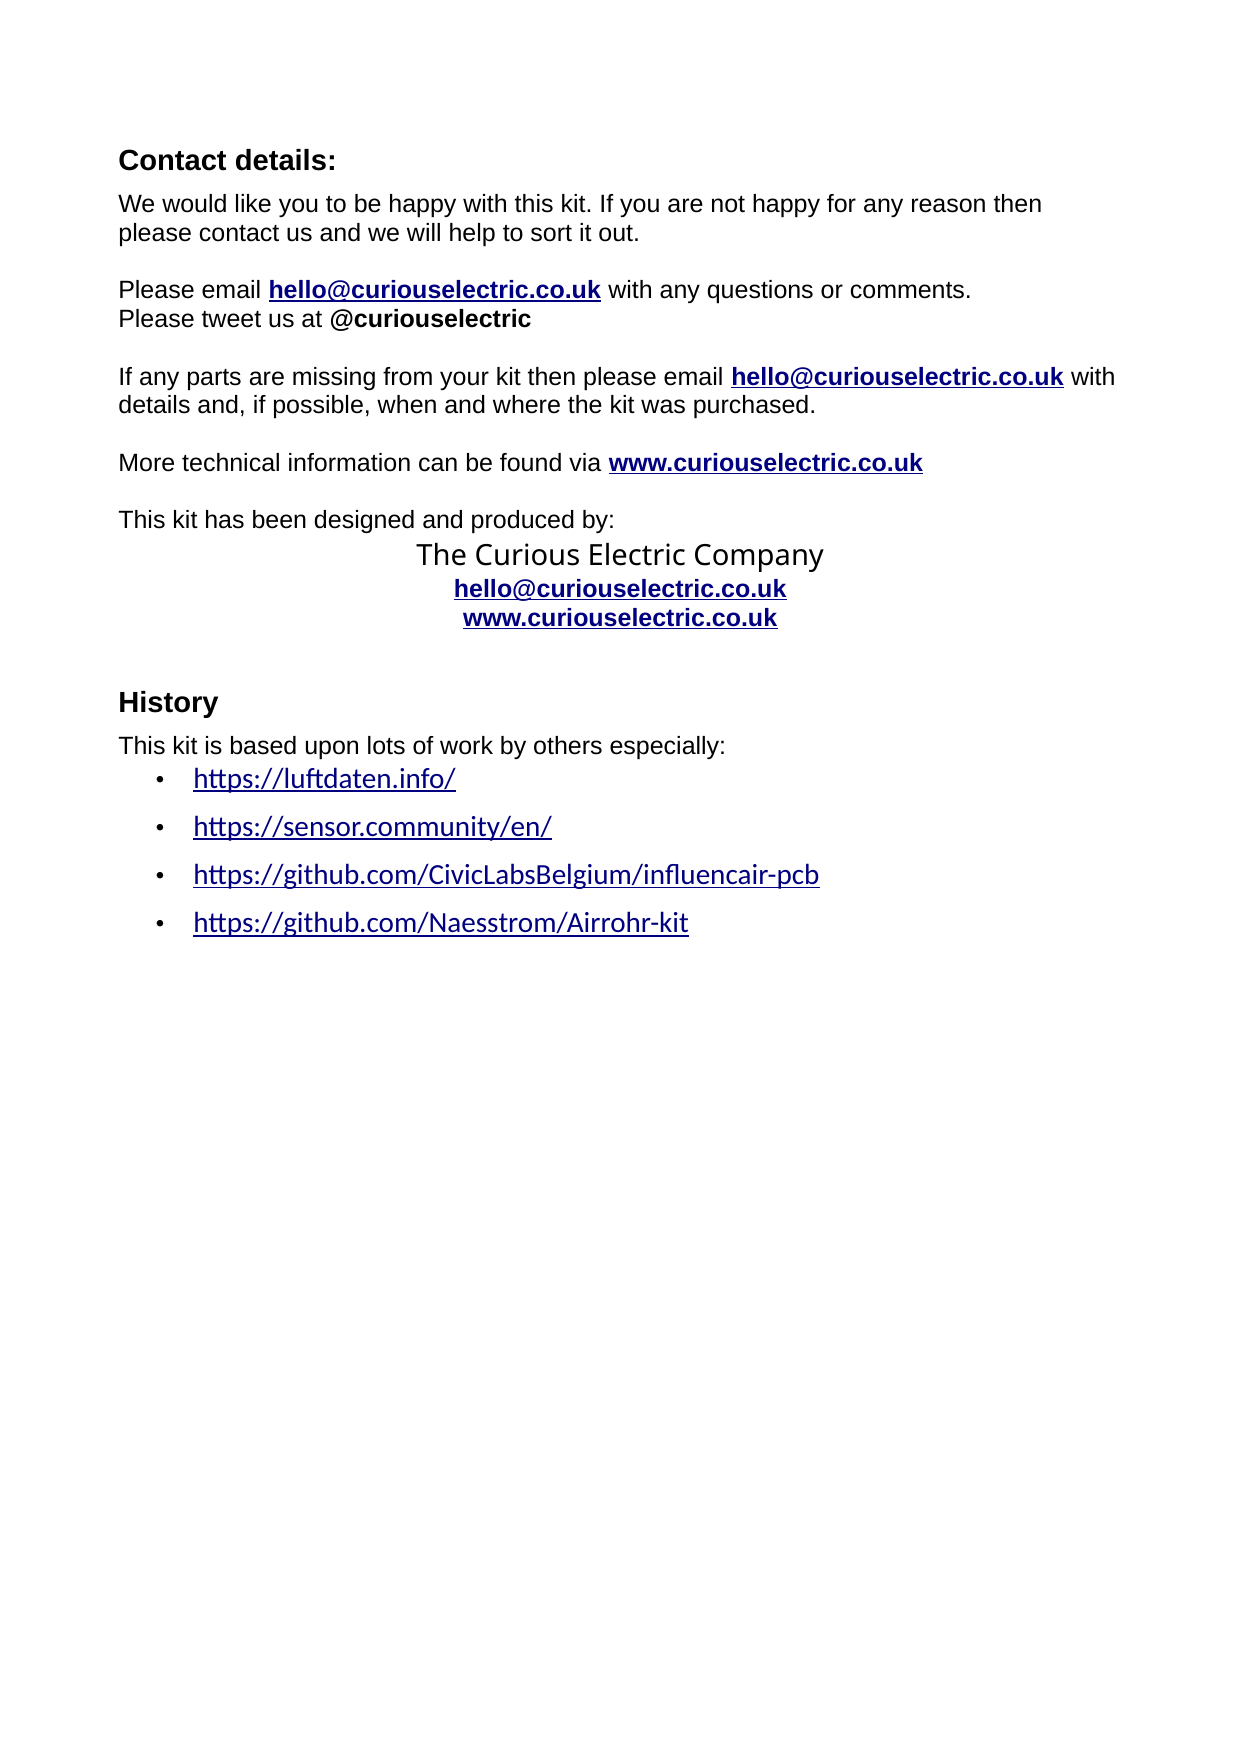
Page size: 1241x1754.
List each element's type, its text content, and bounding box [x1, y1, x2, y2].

text This kit is based upon lots of work by others especially: [118, 731, 1122, 760]
text More technical information can be found via www.curiouselectric.co.uk [118, 448, 1122, 477]
list https://sensor.community/en/ [156, 808, 1122, 844]
text If any parts are missing from your kit then please email hello@curiouselectric.co.uk with details and, if possible, when and where the kit was purchased. [118, 362, 1122, 419]
text The Curious Electric Company [118, 534, 1122, 574]
subtitle Contact details: [118, 143, 1122, 177]
list https://luftdaten.info/ [156, 760, 1122, 796]
subtitle History [118, 685, 1122, 719]
list https://github.com/Naesstrom/Airrohr-kit [156, 904, 1122, 940]
text hello@curiouselectric.co.uk [118, 574, 1122, 603]
text This kit has been designed and produced by: [118, 505, 1122, 534]
text www.curiouselectric.co.uk [118, 603, 1122, 631]
text We would like you to be happy with this kit. If you are not happy for any reason then please contact us and we will help to sort it out. [118, 189, 1122, 247]
list https://github.com/CivicLabsBelgium/influencair-pcb [156, 856, 1122, 892]
text Please email hello@curiouselectric.co.uk with any questions or comments. [118, 275, 1122, 304]
text Please tweet us at @curiouselectric [118, 304, 1122, 333]
